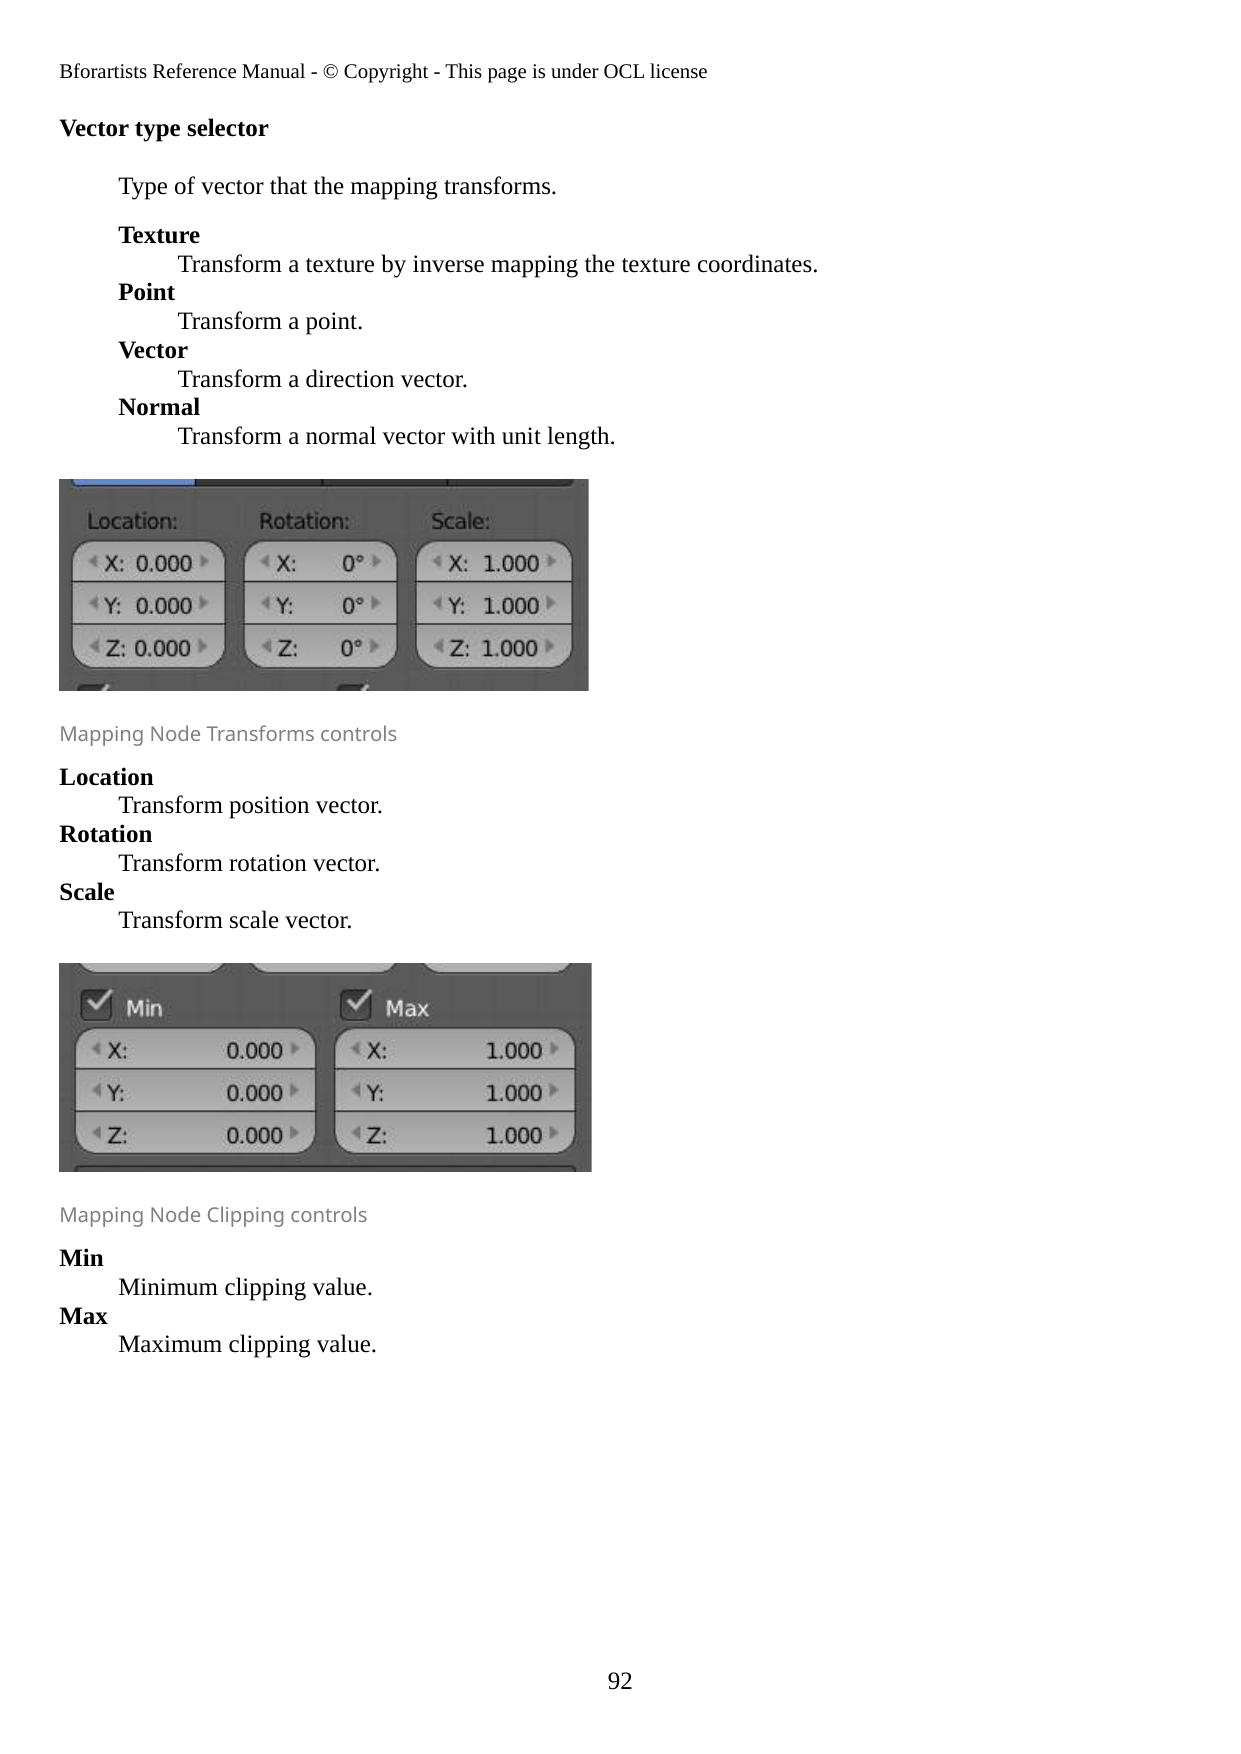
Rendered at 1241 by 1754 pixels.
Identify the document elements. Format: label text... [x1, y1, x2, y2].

list Transform rotation vector. [118, 848, 1181, 877]
list Transform a normal vector with unit length. [177, 421, 1181, 450]
list Transform position vector. [118, 791, 1181, 819]
subtitle Max [59, 1301, 1181, 1329]
subtitle Point [118, 277, 1181, 306]
text Type of vector that the mapping transforms. [118, 171, 1181, 199]
subtitle Scale [59, 877, 1181, 906]
list Transform scale vector. [118, 906, 1181, 934]
list Transform a texture by inverse mapping the texture coordinates. [177, 249, 1181, 277]
subtitle Texture [118, 220, 1181, 249]
text Mapping Node Clipping controls [59, 1197, 1181, 1229]
subtitle Location [59, 762, 1181, 791]
subtitle Normal [118, 392, 1181, 421]
list Transform a point. [177, 306, 1181, 335]
picture [59, 963, 592, 1172]
list Transform a direction vector. [177, 364, 1181, 392]
list Maximum clipping value. [118, 1329, 1181, 1358]
subtitle Rotation [59, 819, 1181, 848]
picture [59, 479, 589, 691]
subtitle Min [59, 1243, 1181, 1272]
subtitle Vector type selector [59, 113, 1181, 141]
subtitle Vector [118, 335, 1181, 364]
text Mapping Node Transforms controls [59, 716, 1181, 747]
list Minimum clipping value. [118, 1272, 1181, 1301]
